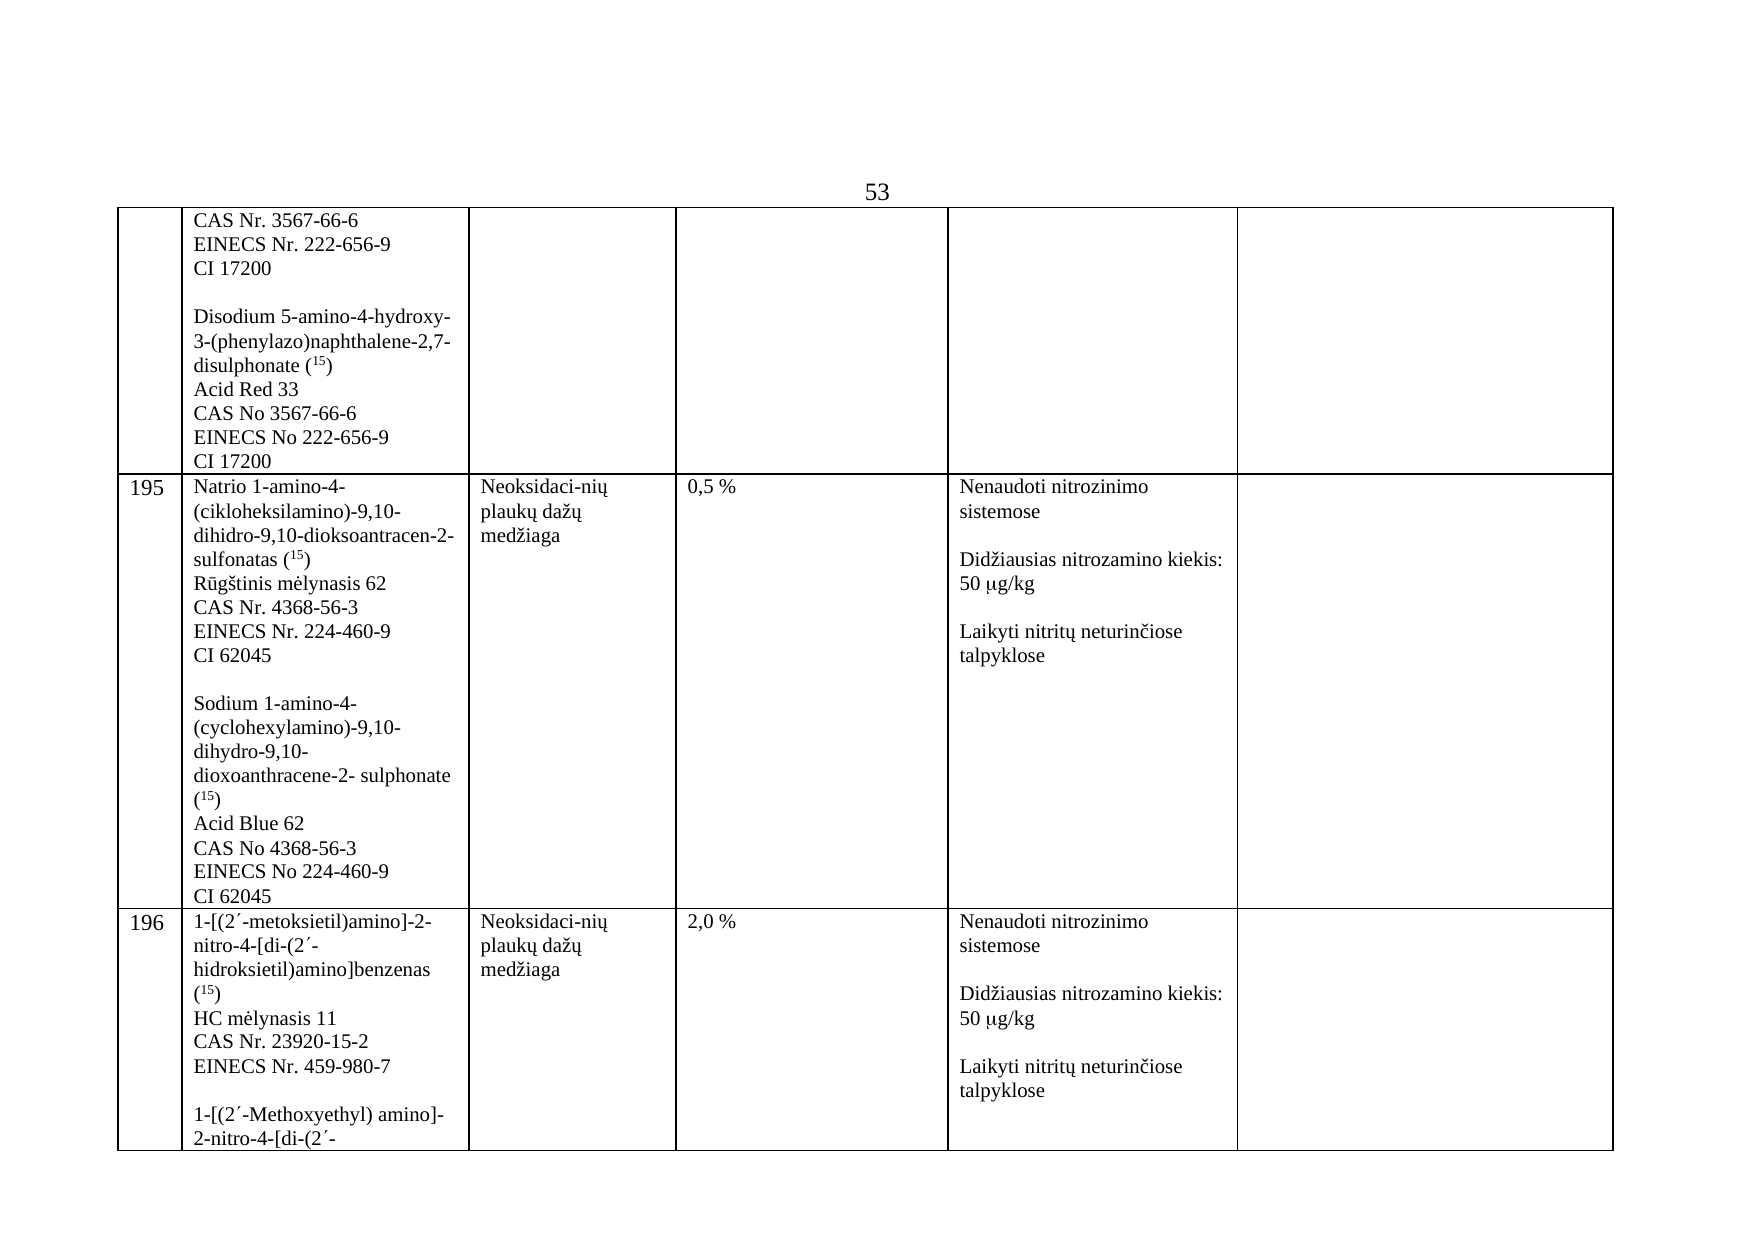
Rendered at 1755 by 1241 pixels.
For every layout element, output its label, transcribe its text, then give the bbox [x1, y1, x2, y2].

table_cell Nenaudoti nitrozinimo sistemose Didžiausias nitrozamino kiekis: 50 g/kg Laikyti nitritų neturinčiose talpyklose [949, 475, 1237, 908]
table_cell [1614, 908, 1754, 1150]
table_cell 0,5 % [677, 475, 947, 908]
table_cell [1238, 909, 1612, 1150]
table_cell Nenaudoti nitrozinimo sistemose Didžiausias nitrozamino kiekis: 50 g/kg Laikyti nitritų neturinčiose talpyklose [949, 909, 1237, 1150]
table_cell [1238, 208, 1612, 473]
table_cell [949, 208, 1237, 473]
table_cell 195 [119, 475, 181, 908]
table_cell 1-[(2-metoksietil)amino]-2- nitro-4-[di-(2-hidroksietil)amino]benzenas (15) HC mėlynasis 11 CAS Nr. 23920-15-2 EINECS Nr. 459-980-7 1-[(2-Methoxyethyl) amino]-2-nitro-4-[di-(2- [183, 909, 468, 1150]
table_cell Neoksidaci-nių plaukų dažų medžiaga [470, 475, 675, 908]
table_cell [1614, 207, 1754, 473]
table_cell [119, 208, 181, 473]
table_cell [1238, 475, 1612, 908]
table_cell 196 [119, 909, 181, 1150]
table_cell Neoksidaci-nių plaukų dažų medžiaga [470, 909, 675, 1150]
table_cell [677, 208, 947, 473]
table_cell Natrio 1-amino-4-(cikloheksilamino)-9,10-dihidro-9,10-dioksoantracen-2-sulfonatas (15) Rūgštinis mėlynasis 62 CAS Nr. 4368-56-3 EINECS Nr. 224-460-9 CI 62045 Sodium 1-amino-4-(cyclohexylamino)-9,10-dihydro-9,10- dioxoanthracene-2- sulphonate (15) Acid Blue 62 CAS No 4368-56-3 EINECS No 224-460-9 CI 62045 [183, 475, 468, 908]
table_cell CAS Nr. 3567-66-6 EINECS Nr. 222-656-9 CI 17200 Disodium 5-amino-4-hydroxy- 3-(phenylazo)naphthalene-2,7- disulphonate (15) Acid Red 33 CAS No 3567-66-6 EINECS No 222-656-9 CI 17200 [183, 208, 468, 473]
table_cell [1614, 473, 1754, 908]
table_cell 2,0 % [677, 909, 947, 1150]
table_cell [470, 208, 675, 473]
